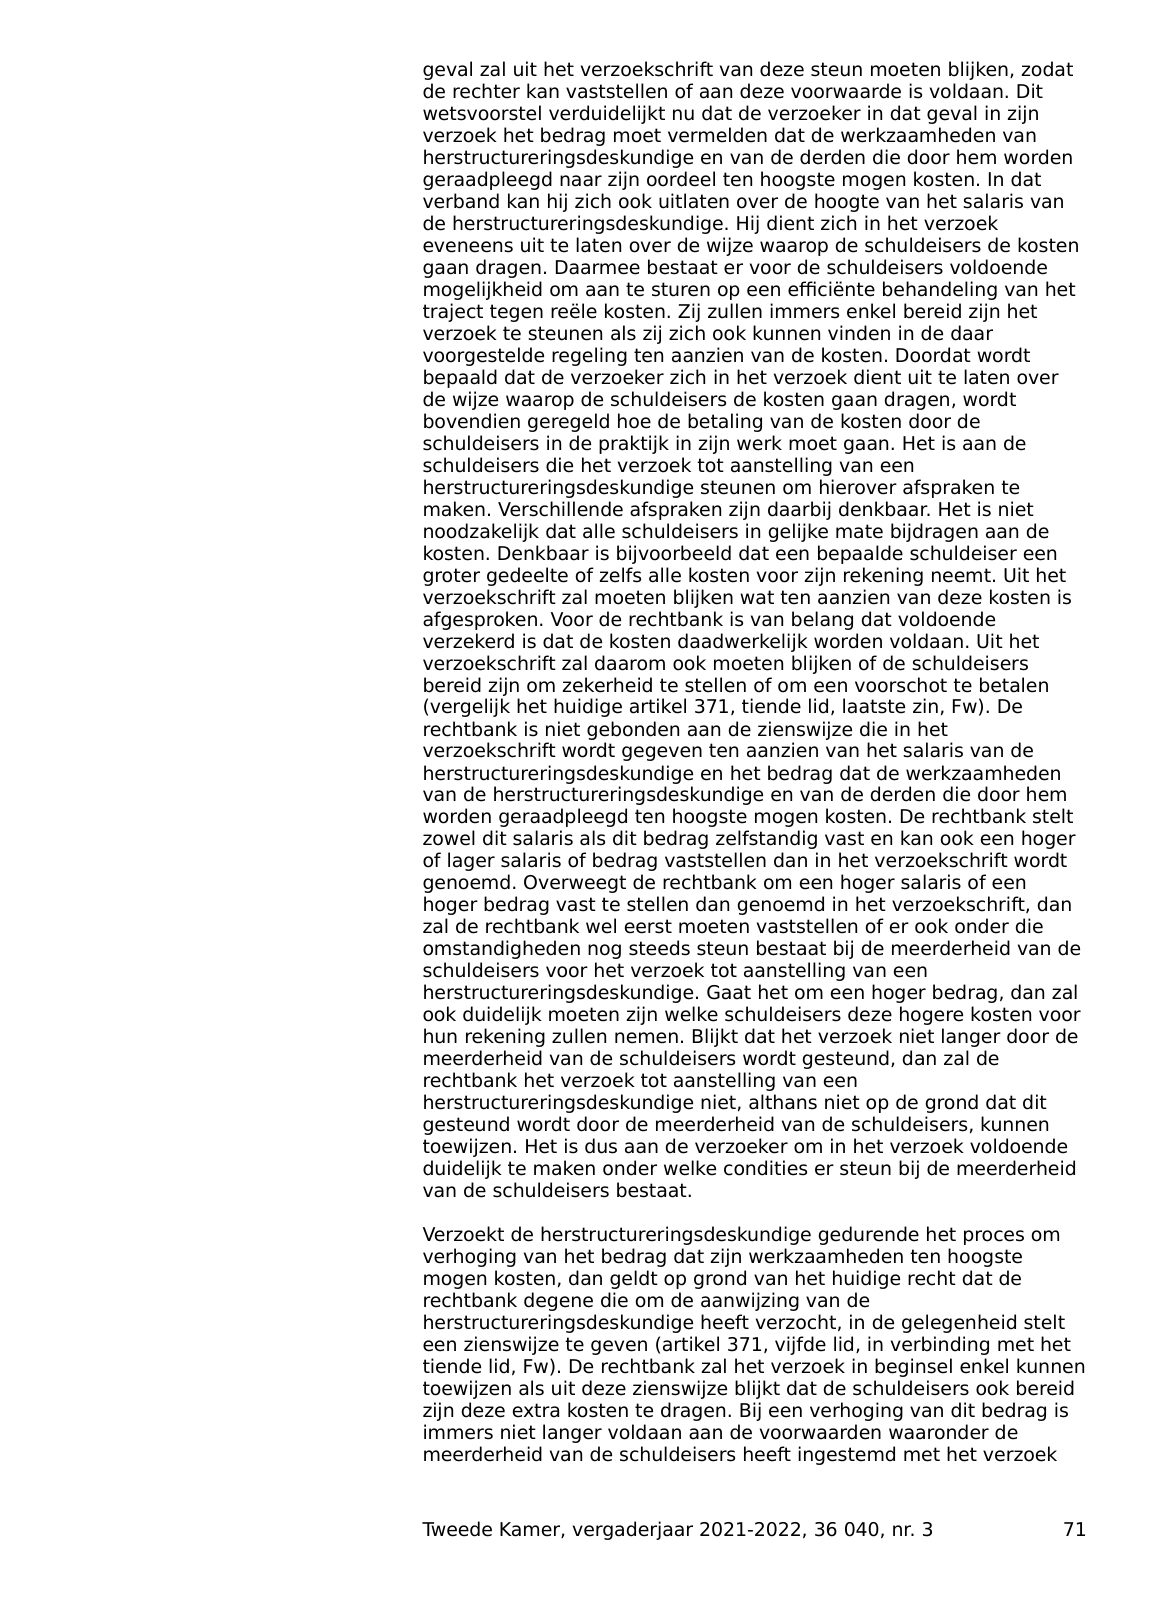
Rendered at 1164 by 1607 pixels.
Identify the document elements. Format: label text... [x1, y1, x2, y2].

text geval zal uit het verzoekschrift van deze steun moeten blijken, zodat de rechter kan vaststellen of aan deze voorwaarde is voldaan. Dit wetsvoorstel verduidelijkt nu dat de verzoeker in dat geval in zijn verzoek het bedrag moet vermelden dat de werkzaamheden van herstructureringsdeskundige en van de derden die door hem worden geraadpleegd naar zijn oordeel ten hoogste mogen kosten. In dat verband kan hij zich ook uitlaten over de hoogte van het salaris van de herstructureringsdeskundige. Hij dient zich in het verzoek eveneens uit te laten over de wijze waarop de schuldeisers de kosten gaan dragen. Daarmee bestaat er voor de schuldeisers voldoende mogelijkheid om aan te sturen op een efficiënte behandeling van het traject tegen reële kosten. Zij zullen immers enkel bereid zijn het verzoek te steunen als zij zich ook kunnen vinden in de daar voorgestelde regeling ten aanzien van de kosten. Doordat wordt bepaald dat de verzoeker zich in het verzoek dient uit te laten over de wijze waarop de schuldeisers de kosten gaan dragen, wordt bovendien geregeld hoe de betaling van de kosten door de schuldeisers in de praktijk in zijn werk moet gaan. Het is aan de schuldeisers die het verzoek tot aanstelling van een herstructureringsdeskundige steunen om hierover afspraken te maken. Verschillende afspraken zijn daarbij denkbaar. Het is niet noodzakelijk dat alle schuldeisers in gelijke mate bijdragen aan de kosten. Denkbaar is bijvoorbeeld dat een bepaalde schuldeiser een groter gedeelte of zelfs alle kosten voor zijn rekening neemt. Uit het verzoekschrift zal moeten blijken wat ten aanzien van deze kosten is afgesproken. Voor de rechtbank is van belang dat voldoende verzekerd is dat de kosten daadwerkelijk worden voldaan. Uit het verzoekschrift zal daarom ook moeten blijken of de schuldeisers bereid zijn om zekerheid te stellen of om een voorschot te betalen (vergelijk het huidige artikel 371, tiende lid, laatste zin, Fw). De rechtbank is niet gebonden aan de zienswijze die in het verzoekschrift wordt gegeven ten aanzien van het salaris van de herstructureringsdeskundige en het bedrag dat de werkzaamheden van de herstructureringsdeskundige en van de derden die door hem worden geraadpleegd ten hoogste mogen kosten. De rechtbank stelt zowel dit salaris als dit bedrag zelfstandig vast en kan ook een hoger of lager salaris of bedrag vaststellen dan in het verzoekschrift wordt genoemd. Overweegt de rechtbank om een hoger salaris of een hoger bedrag vast te stellen dan genoemd in het verzoekschrift, dan zal de rechtbank wel eerst moeten vaststellen of er ook onder die omstandigheden nog steeds steun bestaat bij de meerderheid van de schuldeisers voor het verzoek tot aanstelling van een herstructureringsdeskundige. Gaat het om een hoger bedrag, dan zal ook duidelijk moeten zijn welke schuldeisers deze hogere kosten voor hun rekening zullen nemen. Blijkt dat het verzoek niet langer door de meerderheid van de schuldeisers wordt gesteund, dan zal de rechtbank het verzoek tot aanstelling van een herstructureringsdeskundige niet, althans niet op de grond dat dit gesteund wordt door de meerderheid van de schuldeisers, kunnen toewijzen. Het is dus aan de verzoeker om in het verzoek voldoende duidelijk te maken onder welke condities er steun bij de meerderheid van de schuldeisers bestaat. [422, 59, 1087, 1202]
text Verzoekt de herstructureringsdeskundige gedurende het proces om verhoging van het bedrag dat zijn werkzaamheden ten hoogste mogen kosten, dan geldt op grond van het huidige recht dat de rechtbank degene die om de aanwijzing van de herstructureringsdeskundige heeft verzocht, in de gelegenheid stelt een zienswijze te geven (artikel 371, vijfde lid, in verbinding met het tiende lid, Fw). De rechtbank zal het verzoek in beginsel enkel kunnen toewijzen als uit deze zienswijze blijkt dat de schuldeisers ook bereid zijn deze extra kosten te dragen. Bij een verhoging van dit bedrag is immers niet langer voldaan aan de voorwaarden waaronder de meerderheid van de schuldeisers heeft ingestemd met het verzoek [422, 1224, 1087, 1466]
